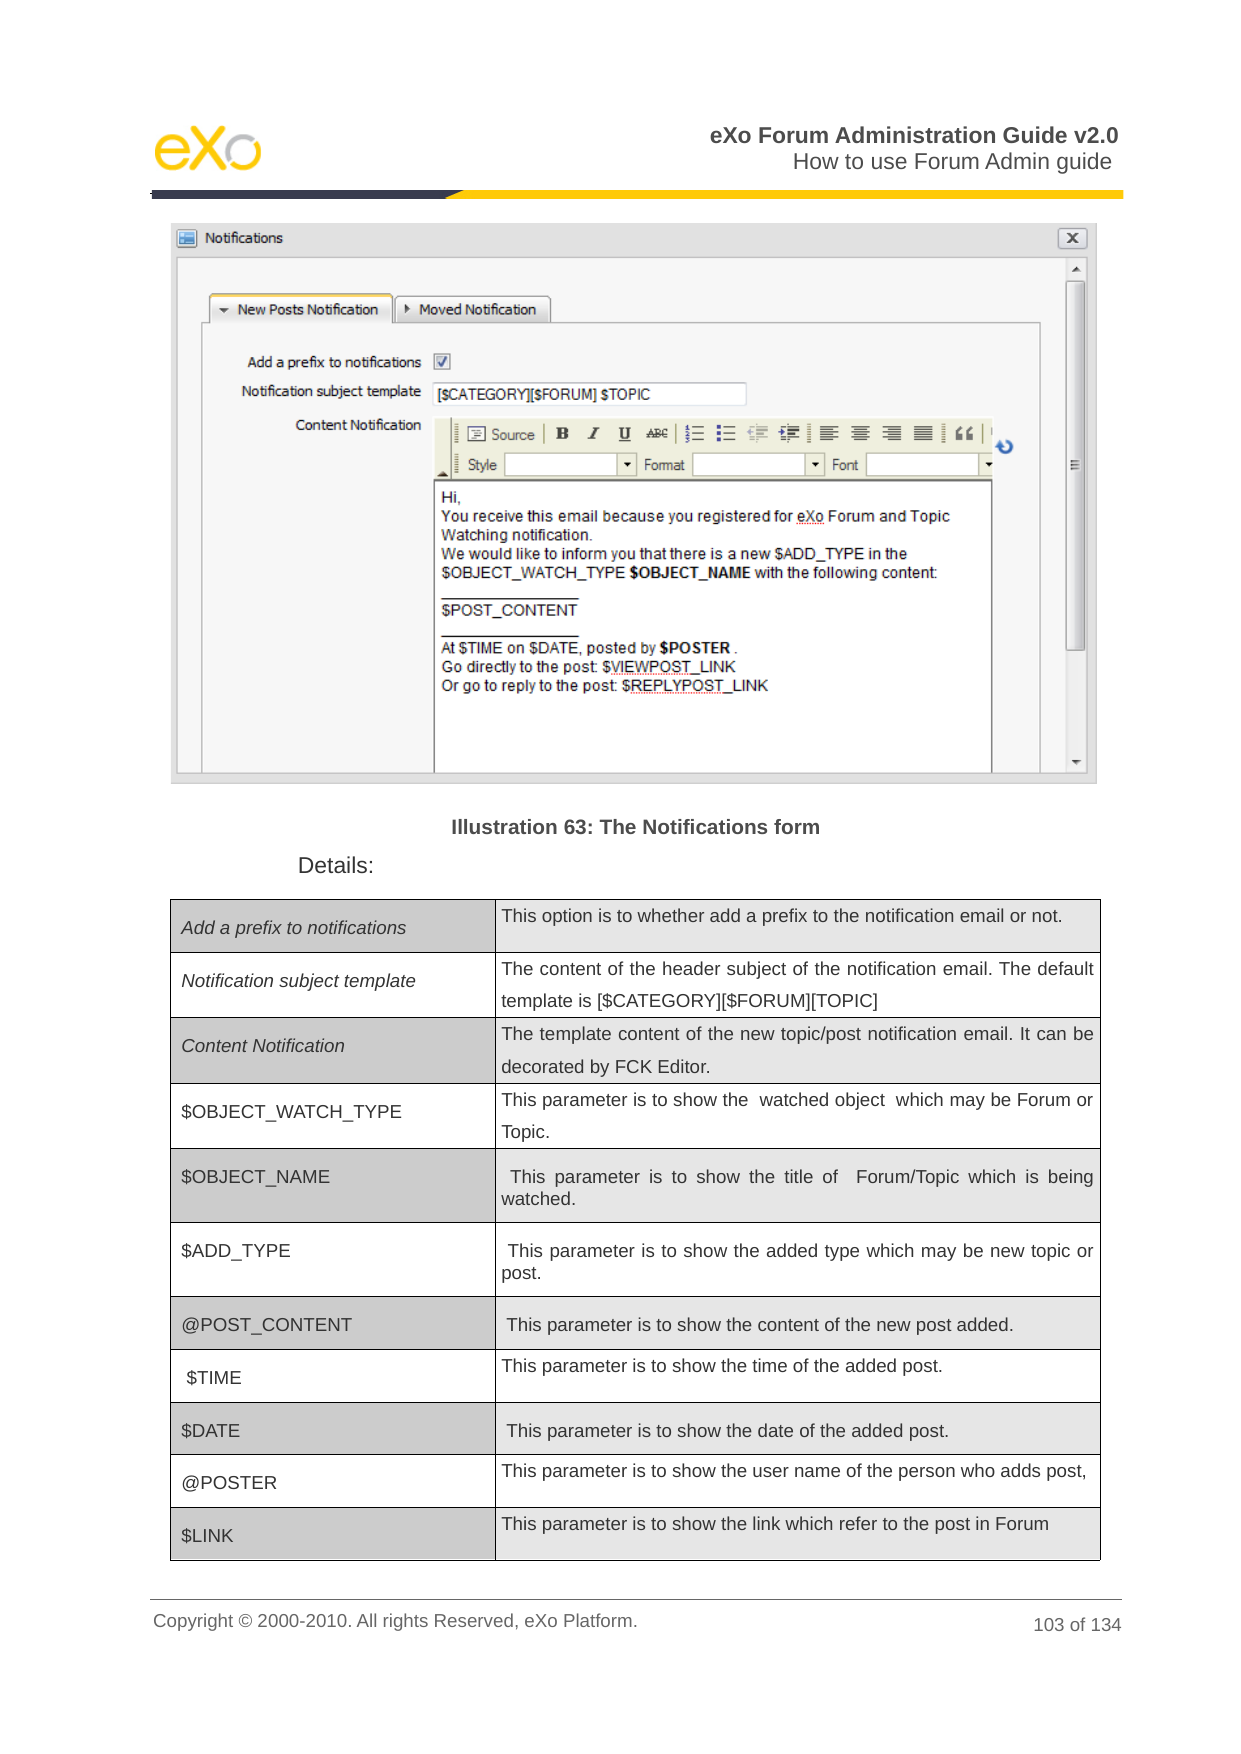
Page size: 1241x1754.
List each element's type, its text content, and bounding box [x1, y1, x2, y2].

table_cell This parameter is to show the title of Forum/Topic which is being watched. [496, 1149, 1100, 1222]
table_cell This parameter is to show the link which refer to the post in Forum [496, 1508, 1100, 1559]
table_cell This parameter is to show the time of the added post. [496, 1350, 1100, 1402]
picture [155, 125, 262, 171]
text [1097, 223, 1125, 298]
table_cell $ADD_TYPE [171, 1223, 495, 1296]
table_cell @POST_CONTENT [171, 1297, 495, 1349]
table_cell This parameter is to show the added type which may be new topic or post. [496, 1223, 1100, 1296]
table_cell $TIME [171, 1350, 495, 1402]
table_cell @POSTER [171, 1455, 495, 1507]
text Details: [298, 839, 1122, 879]
table_cell $OBJECT_WATCH_TYPE [171, 1084, 495, 1148]
text Illustration 63: The Notifications form [146, 784, 1125, 839]
picture [170, 223, 1097, 784]
table_cell This parameter is to show the watched object which may be Forum or Topic. [496, 1084, 1100, 1148]
table_cell $DATE [171, 1403, 495, 1454]
table_cell This parameter is to show the user name of the person who adds post, [496, 1455, 1100, 1507]
table_cell The template content of the new topic/post notification email. It can be decorated by FCK Editor. [496, 1018, 1100, 1083]
table_cell The content of the header subject of the notification email. The default template is [$CATEGORY][$FORUM][TOPIC] [496, 953, 1100, 1017]
text [146, 223, 170, 298]
table_cell This parameter is to show the date of the added post. [496, 1403, 1100, 1454]
table_cell This parameter is to show the content of the new post added. [496, 1297, 1100, 1349]
picture [151, 190, 1124, 199]
table_cell Notification subject template [171, 953, 495, 1017]
table_cell $LINK [171, 1508, 495, 1559]
table_header Add a prefix to notifications [171, 900, 495, 952]
table_cell $OBJECT_NAME [171, 1149, 495, 1222]
table_header This option is to whether add a prefix to the notification email or not. [496, 900, 1100, 952]
table_cell Content Notification [171, 1018, 495, 1083]
